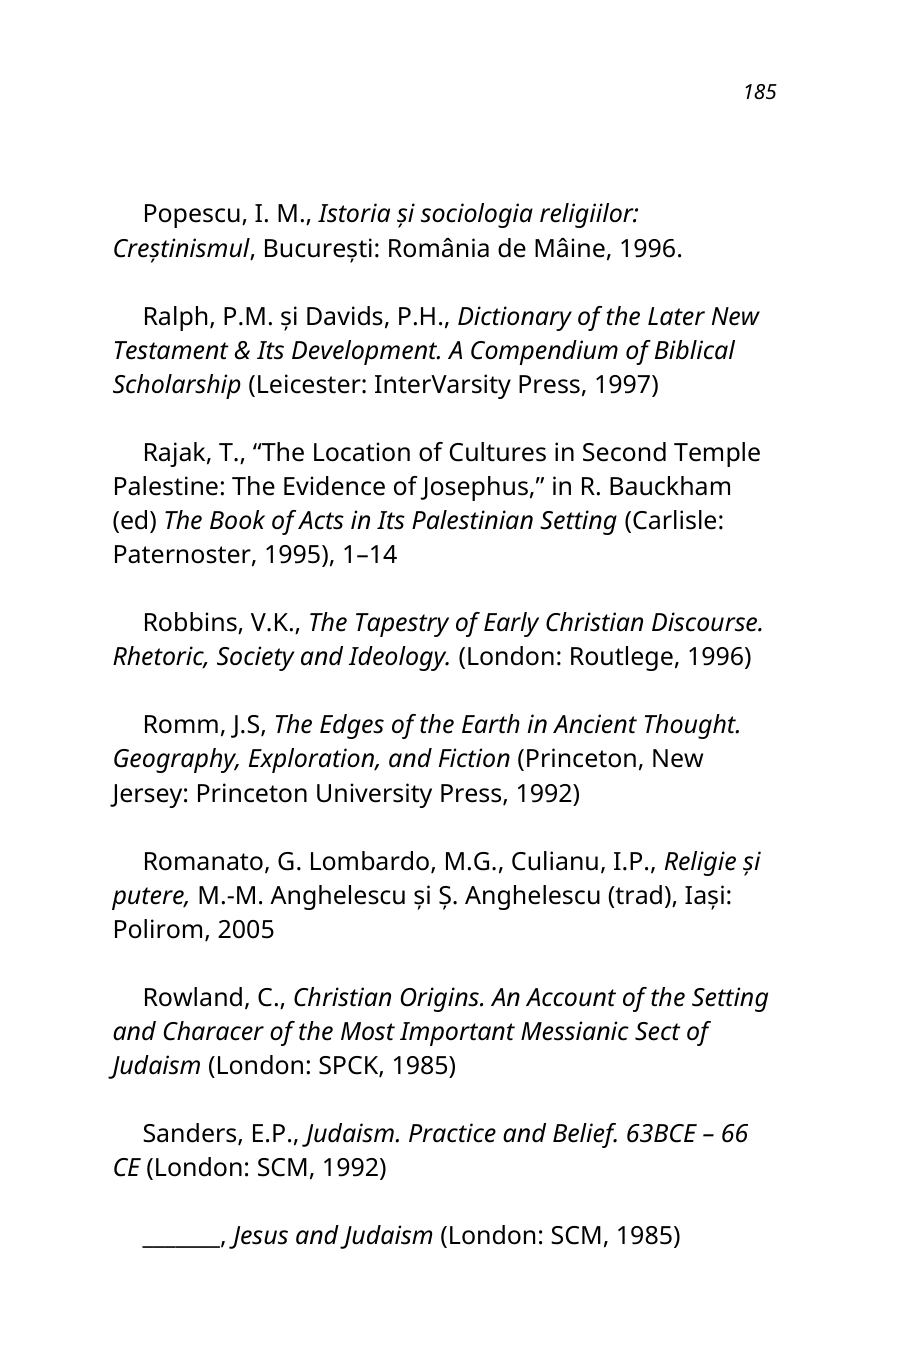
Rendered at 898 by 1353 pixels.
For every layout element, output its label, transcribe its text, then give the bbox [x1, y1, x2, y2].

text Rowland, C., Christian Origins. An Account of the Setting and Characer of the Most Important Messianic Sect of Judaism (London: SPCK, 1985) [112, 979, 779, 1082]
text Romm, J.S, The Edges of the Earth in Ancient Thought. Geography, Exploration, and Fiction (Princeton, New Jersey: Princeton University Press, 1992) [112, 707, 779, 809]
text Robbins, V.K., The Tapestry of Early Christian Discourse. Rhetoric, Society and Ideology. (London: Routlege, 1996) [112, 605, 779, 673]
text Popescu, I. M., Istoria şi sociologia religiilor: Creştinismul, Bucureşti: România de Mâine, 1996. [112, 196, 779, 264]
text Sanders, E.P., Judaism. Practice and Belief. 63BCE – 66 CE (London: SCM, 1992) [112, 1116, 779, 1184]
text Rajak, T., “The Location of Cultures in Second Temple Palestine: The Evidence of Josephus,” in R. Bauckham (ed) The Book of Acts in Its Palestinian Setting (Carlisle: Paternoster, 1995), 1–14 [112, 434, 779, 571]
text _______, Jesus and Judaism (London: SCM, 1985) [112, 1218, 779, 1252]
text Romanato, G. Lombardo, M.G., Culianu, I.P., Religie şi putere, M.-M. Anghelescu şi Ş. Anghelescu (trad), Iaşi: Polirom, 2005 [112, 843, 779, 946]
text Ralph, P.M. şi Davids, P.H., Dictionary of the Later New Testament & Its Development. A Compendium of Biblical Scholarship (Leicester: InterVarsity Press, 1997) [112, 298, 779, 401]
